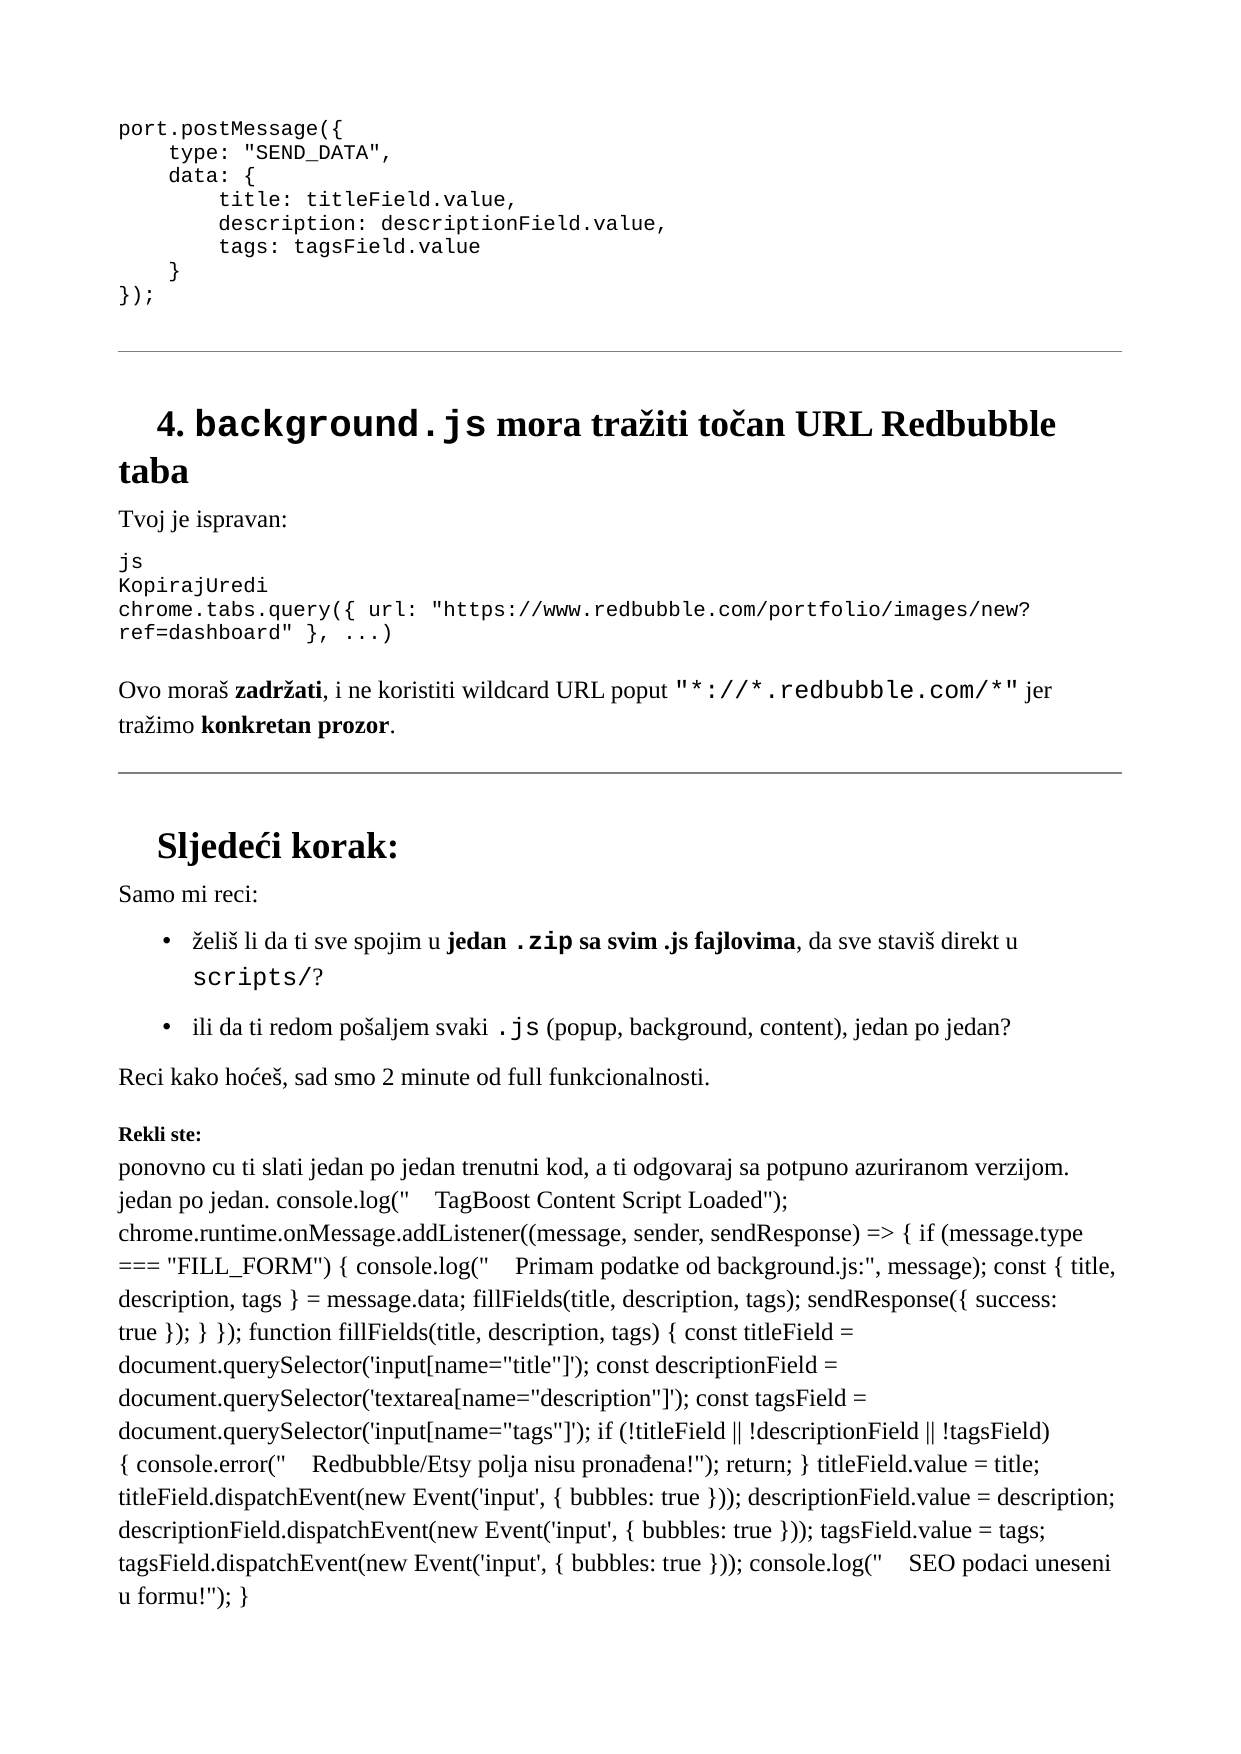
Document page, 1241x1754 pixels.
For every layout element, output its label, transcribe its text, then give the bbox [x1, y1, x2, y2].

list ili da ti redom pošaljem svaki .js (popup, background, content), jedan po jedan? [162, 1012, 1122, 1042]
text js [118, 551, 1122, 575]
list želiš li da ti sve spojim u jedan .zip sa svim .js fajlovima, da sve staviš direkt u scripts/? [162, 926, 1122, 992]
subtitle ✅ 4. background.js mora tražiti točan URL Redbubble taba [118, 402, 1122, 491]
subtitle Rekli ste: [118, 1122, 1122, 1146]
text Tvoj je ispravan: [118, 504, 1122, 532]
text }); [118, 284, 1122, 307]
text port.postMessage({ [118, 118, 1122, 142]
text chrome.tabs.query({ url: "https://www.redbubble.com/portfolio/images/new?ref=dashboard" }, ...) [118, 599, 1122, 646]
text ponovno cu ti slati jedan po jedan trenutni kod, a ti odgovaraj sa potpuno azuriranom verzijom. jedan po jedan. console.log("📌 TagBoost Content Script Loaded"); chrome.runtime.onMessage.addListener((message, sender, sendResponse) => { if (message.type === "FILL_FORM") { console.log("📡 Primam podatke od background.js:", message); const { title, description, tags } = message.data; fillFields(title, description, tags); sendResponse({ success: true }); } }); function fillFields(title, description, tags) { const titleField = document.querySelector('input[name="title"]'); const descriptionField = document.querySelector('textarea[name="description"]'); const tagsField = document.querySelector('input[name="tags"]'); if (!titleField || !descriptionField || !tagsField) { console.error("❌ Redbubble/Etsy polja nisu pronađena!"); return; } titleField.value = title; titleField.dispatchEvent(new Event('input', { bubbles: true })); descriptionField.value = description; descriptionField.dispatchEvent(new Event('input', { bubbles: true })); tagsField.value = tags; tagsField.dispatchEvent(new Event('input', { bubbles: true })); console.log("✅ SEO podaci uneseni u formu!"); } [118, 1152, 1122, 1610]
text type: "SEND_DATA", [118, 142, 1122, 165]
text Reci kako hoćeš, sad smo 2 minute od full funkcionalnosti. 🔥 [118, 1062, 1122, 1090]
text data: { [118, 165, 1122, 189]
text Samo mi reci: [118, 879, 1122, 908]
text KopirajUredi [118, 575, 1122, 599]
text } [118, 260, 1122, 284]
text description: descriptionField.value, [118, 213, 1122, 236]
text tags: tagsField.value [118, 236, 1122, 260]
text title: titleField.value, [118, 189, 1122, 213]
text Ovo moraš zadržati, i ne koristiti wildcard URL poput "*://*.redbubble.com/*" jer tražimo konkretan prozor. [118, 675, 1122, 739]
subtitle 🔁 Sljedeći korak: [118, 823, 1122, 866]
